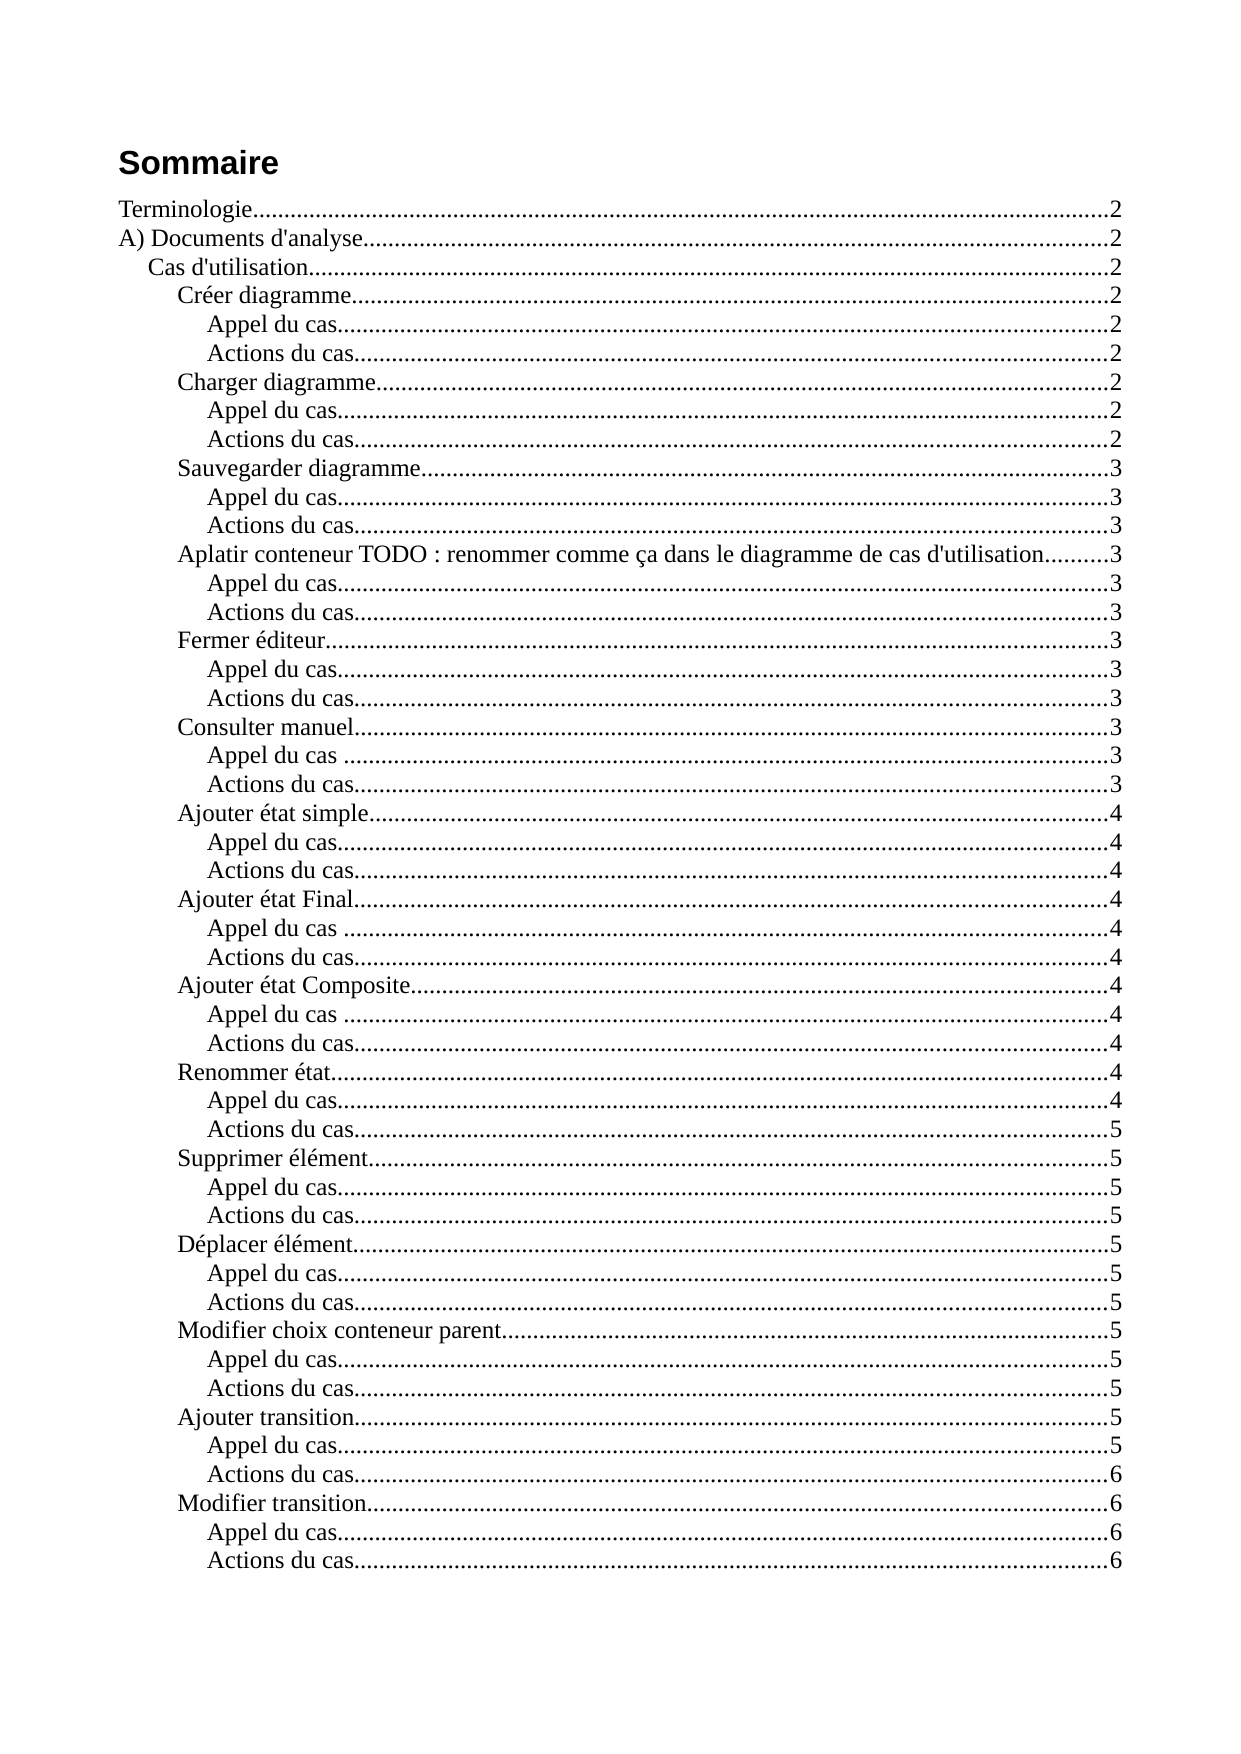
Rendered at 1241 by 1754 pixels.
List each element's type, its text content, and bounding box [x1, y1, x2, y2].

text Déplacer élément 5 [177, 1229, 1122, 1258]
text Consulter manuel 3 [177, 712, 1122, 740]
text Modifier choix conteneur parent 5 [177, 1315, 1122, 1344]
text Actions du cas 4 [207, 855, 1122, 884]
text Actions du cas 4 [207, 1028, 1122, 1057]
text Charger diagramme 2 [177, 367, 1122, 395]
text Actions du cas 5 [207, 1200, 1122, 1229]
text Appel du cas 3 [207, 482, 1122, 510]
text Actions du cas 3 [207, 769, 1122, 798]
text Aplatir conteneur TODO : renommer comme ça dans le diagramme de cas d'utilisation 3 [177, 539, 1122, 568]
text Terminologie 2 [118, 194, 1122, 223]
text Appel du cas 5 [207, 1430, 1122, 1459]
text Ajouter état Composite 4 [177, 970, 1122, 999]
text Appel du cas 6 [207, 1517, 1122, 1545]
text Actions du cas 6 [207, 1459, 1122, 1488]
text Sauvegarder diagramme 3 [177, 453, 1122, 482]
text Actions du cas 5 [207, 1287, 1122, 1315]
text Actions du cas 5 [207, 1373, 1122, 1402]
text Créer diagramme 2 [177, 280, 1122, 309]
text Actions du cas 3 [207, 597, 1122, 625]
text Appel du cas 5 [207, 1172, 1122, 1200]
text Appel du cas 4 [207, 827, 1122, 855]
text Actions du cas 6 [207, 1545, 1122, 1574]
text Actions du cas 3 [207, 683, 1122, 712]
text Actions du cas 3 [207, 510, 1122, 539]
text Appel du cas 5 [207, 1258, 1122, 1287]
text A) Documents d'analyse 2 [118, 223, 1122, 252]
subtitle Sommaire [118, 143, 1122, 182]
text Cas d'utilisation 2 [148, 252, 1122, 280]
text Appel du cas 3 [207, 568, 1122, 597]
text Actions du cas 2 [207, 338, 1122, 367]
text Appel du cas 4 [207, 999, 1122, 1028]
text Fermer éditeur 3 [177, 625, 1122, 654]
text Supprimer élément 5 [177, 1143, 1122, 1172]
text Ajouter état simple 4 [177, 798, 1122, 827]
text Ajouter transition 5 [177, 1402, 1122, 1430]
text Actions du cas 4 [207, 942, 1122, 970]
text Appel du cas 2 [207, 309, 1122, 338]
text Renommer état 4 [177, 1057, 1122, 1085]
text Ajouter état Final 4 [177, 884, 1122, 913]
text Actions du cas 5 [207, 1114, 1122, 1143]
text Modifier transition 6 [177, 1488, 1122, 1517]
text Appel du cas 3 [207, 740, 1122, 769]
text Appel du cas 4 [207, 1085, 1122, 1114]
text Appel du cas 5 [207, 1344, 1122, 1373]
text Actions du cas 2 [207, 424, 1122, 453]
text Appel du cas 4 [207, 913, 1122, 942]
text Appel du cas 2 [207, 395, 1122, 424]
text Appel du cas 3 [207, 654, 1122, 683]
